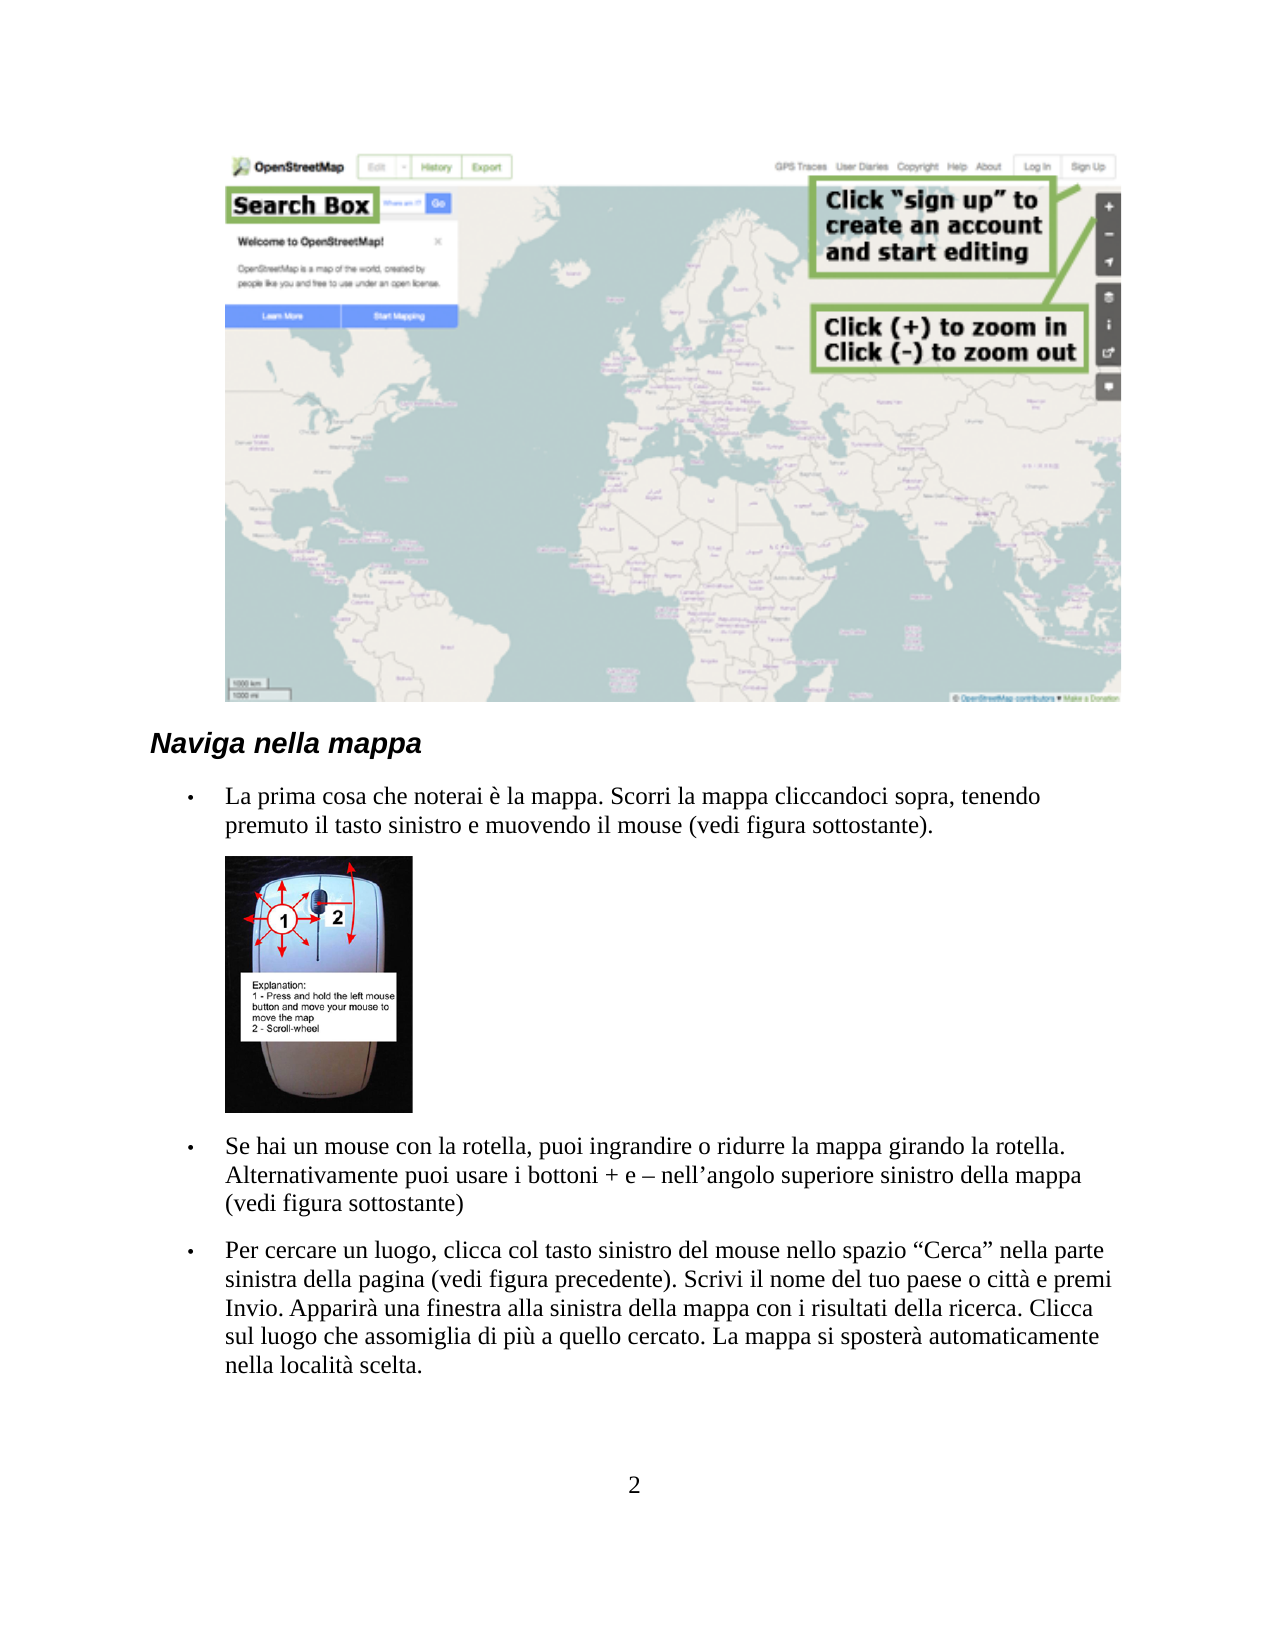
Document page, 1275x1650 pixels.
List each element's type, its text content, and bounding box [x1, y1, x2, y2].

subtitle Naviga nella mappa [150, 726, 1125, 760]
picture [225, 150, 1122, 702]
picture [225, 856, 413, 1113]
list Se hai un mouse con la rotella, puoi ingrandire o ridurre la mappa girando la rotella. Alternativamente puoi usare i bottoni + e – nell’angolo superiore sinistro della mappa (vedi figura sottostante) [187, 1131, 1125, 1217]
list La prima cosa che noterai è la mappa. Scorri la mappa cliccandoci sopra, tenendo premuto il tasto sinistro e muovendo il mouse (vedi figura sottostante). [187, 781, 1125, 839]
list Per cercare un luogo, clicca col tasto sinistro del mouse nello spazio “Cerca” nella parte sinistra della pagina (vedi figura precedente). Scrivi il nome del tuo paese o città e premi Invio. Apparirà una finestra alla sinistra della mappa con i risultati della ricerca. Clicca sul luogo che assomiglia di più a quello cercato. La mappa si sposterà automaticamente nella località scelta. [187, 1235, 1125, 1379]
